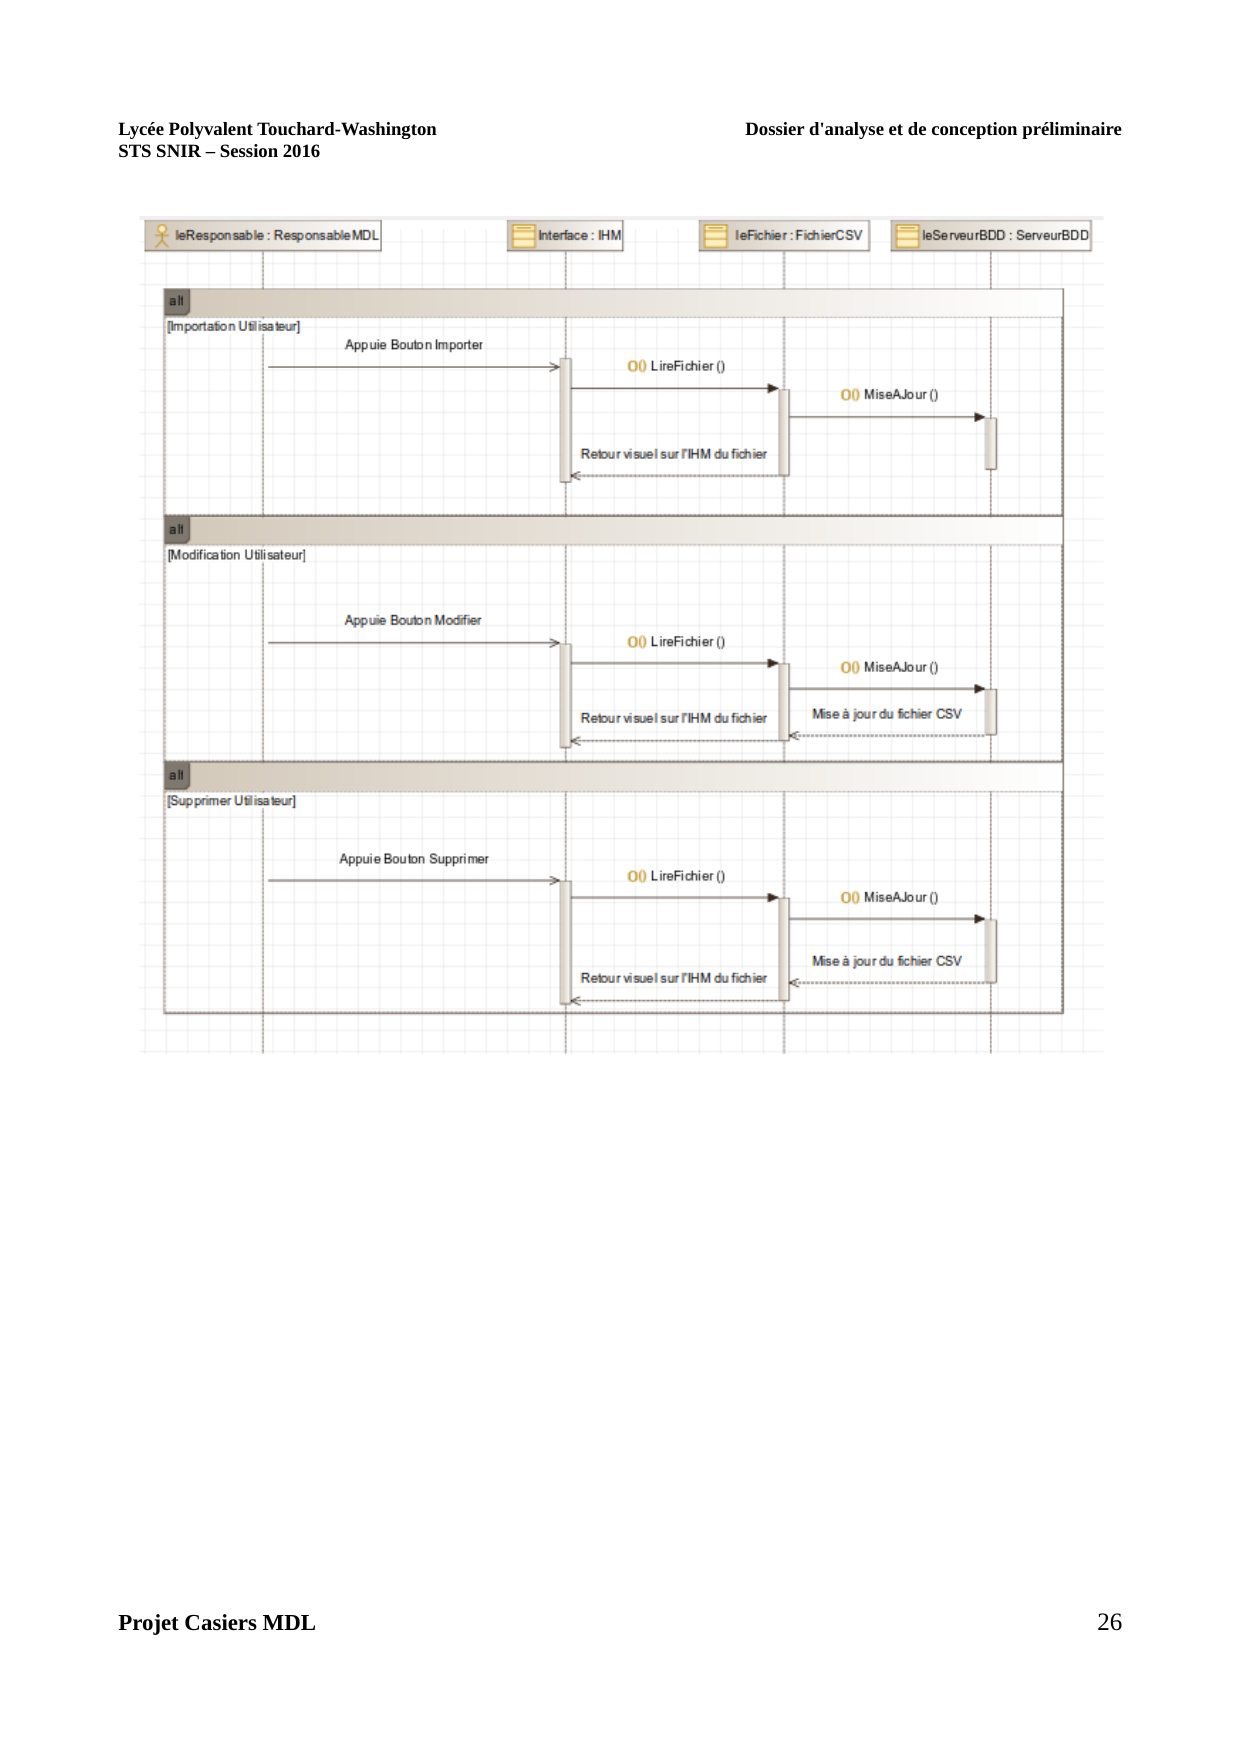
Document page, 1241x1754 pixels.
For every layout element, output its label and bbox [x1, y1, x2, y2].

picture [139, 216, 1104, 1054]
